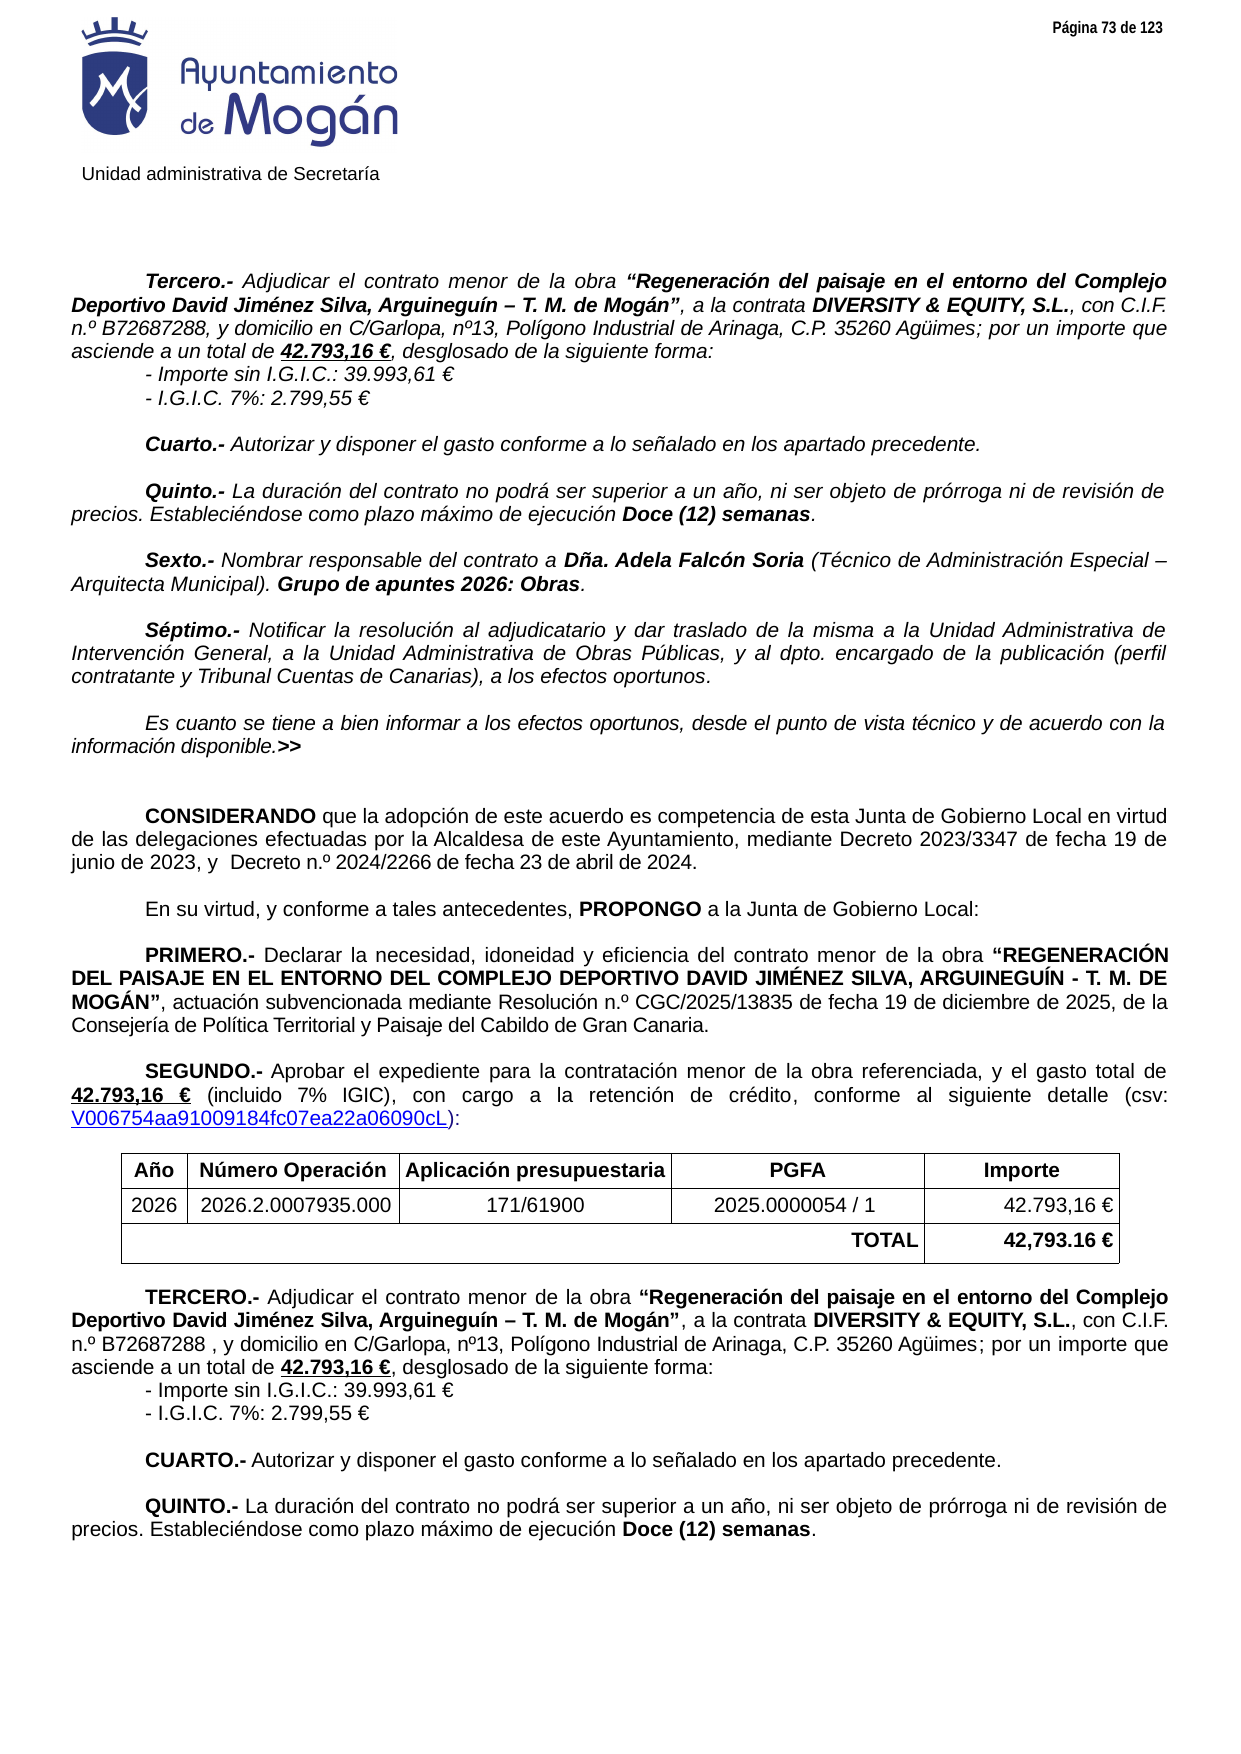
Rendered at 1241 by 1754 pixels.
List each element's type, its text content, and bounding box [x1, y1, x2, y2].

text En su virtud, y conforme a tales antecedentes, PROPONGO a la Junta de Gobierno Local: [71, 897, 1169, 921]
text Quinto.- La duración del contrato no podrá ser superior a un año, ni ser objeto de prórroga ni de revisión de precios. Estableciéndose como plazo máximo de ejecución Doce (12) semanas. [71, 479, 1169, 526]
text QUINTO.- La duración del contrato no podrá ser superior a un año, ni ser objeto de prórroga ni de revisión de precios. Estableciéndose como plazo máximo de ejecución Doce (12) semanas. [71, 1495, 1169, 1541]
table_cell 2025.0000054 / 1 [672, 1189, 924, 1222]
text Cuarto.- Autorizar y disponer el gasto conforme a lo señalado en los apartado precedente. [71, 433, 1169, 456]
text PRIMERO.- Declarar la necesidad, idoneidad y eficiencia del contrato menor de la obra “REGENERACIÓN DEL PAISAJE EN EL ENTORNO DEL COMPLEJO DEPORTIVO DAVID JIMÉNEZ SILVA, ARGUINEGUÍN - T. M. DE MOGÁN”, actuación subvencionada mediante Resolución n.º CGC/2025/13835 de fecha 19 de diciembre de 2025, de la Consejería de Política Territorial y Paisaje del Cabildo de Gran Canaria. [71, 944, 1169, 1037]
text Tercero.- Adjudicar el contrato menor de la obra “Regeneración del paisaje en el entorno del Complejo Deportivo David Jiménez Silva, Arguineguín – T. M. de Mogán”, a la contrata DIVERSITY & EQUITY, S.L., con C.I.F. n.º B72687288, y domicilio en C/Garlopa, nº13, Polígono Industrial de Arinaga, C.P. 35260 Agüimes; por un importe que asciende a un total de 42.793,16 €, desglosado de la siguiente forma: [71, 270, 1169, 363]
text Es cuanto se tiene a bien informar a los efectos oportunos, desde el punto de vista técnico y de acuerdo con la información disponible.>> [71, 711, 1169, 758]
text Séptimo.- Notificar la resolución al adjudicatario y dar traslado de la misma a la Unidad Administrativa de Intervención General, a la Unidad Administrativa de Obras Públicas, y al dpto. encargado de la publicación (perfil contratante y Tribunal Cuentas de Canarias), a los efectos oportunos. [71, 618, 1169, 688]
table_header Número Operación [188, 1154, 399, 1188]
text SEGUNDO.- Aprobar el expediente para la contratación menor de la obra referenciada, y el gasto total de 42.793,16 € (incluido 7% IGIC), con cargo a la retención de crédito, conforme al siguiente detalle (csv: V006754aa91009184fc07ea22a06090cL): [71, 1060, 1169, 1129]
picture [81, 17, 398, 153]
text - I.G.I.C. 7%: 2.799,55 € [71, 386, 1169, 409]
table_cell 42.793,16 € [925, 1224, 1119, 1262]
text CONSIDERANDO que la adopción de este acuerdo es competencia de esta Junta de Gobierno Local en virtud de las delegaciones efectuadas por la Alcaldesa de este Ayuntamiento, mediante Decreto 2023/3347 de fecha 19 de junio de 2023, y Decreto n.º 2024/2266 de fecha 23 de abril de 2024. [71, 804, 1169, 874]
table_header Importe [925, 1154, 1119, 1188]
text CUARTO.- Autorizar y disponer el gasto conforme a lo señalado en los apartado precedente. [71, 1448, 1169, 1472]
text TERCERO.- Adjudicar el contrato menor de la obra “Regeneración del paisaje en el entorno del Complejo Deportivo David Jiménez Silva, Arguineguín – T. M. de Mogán”, a la contrata DIVERSITY & EQUITY, S.L., con C.I.F. n.º B72687288 , y domicilio en C/Garlopa, nº13, Polígono Industrial de Arinaga, C.P. 35260 Agüimes; por un importe que asciende a un total de 42.793,16 €, desglosado de la siguiente forma: [71, 1286, 1169, 1379]
text - I.G.I.C. 7%: 2.799,55 € [71, 1402, 1169, 1425]
table_cell 2026.2.0007935.000 [188, 1189, 399, 1222]
table_cell TOTAL [122, 1224, 924, 1262]
table_header PGFA [672, 1154, 924, 1188]
text - Importe sin I.G.I.C.: 39.993,61 € [71, 363, 1169, 386]
table_header Año [122, 1154, 187, 1188]
table_cell 171/61900 [400, 1189, 671, 1222]
text Sexto.- Nombrar responsable del contrato a Dña. Adela Falcón Soria (Técnico de Administración Especial – Arquitecta Municipal). Grupo de apuntes 2026: Obras. [71, 549, 1169, 595]
table_header Aplicación presupuestaria [400, 1154, 671, 1188]
table_cell 2026 [122, 1189, 187, 1222]
table_cell 42.793,16 € [925, 1189, 1119, 1222]
text - Importe sin I.G.I.C.: 39.993,61 € [71, 1379, 1169, 1402]
